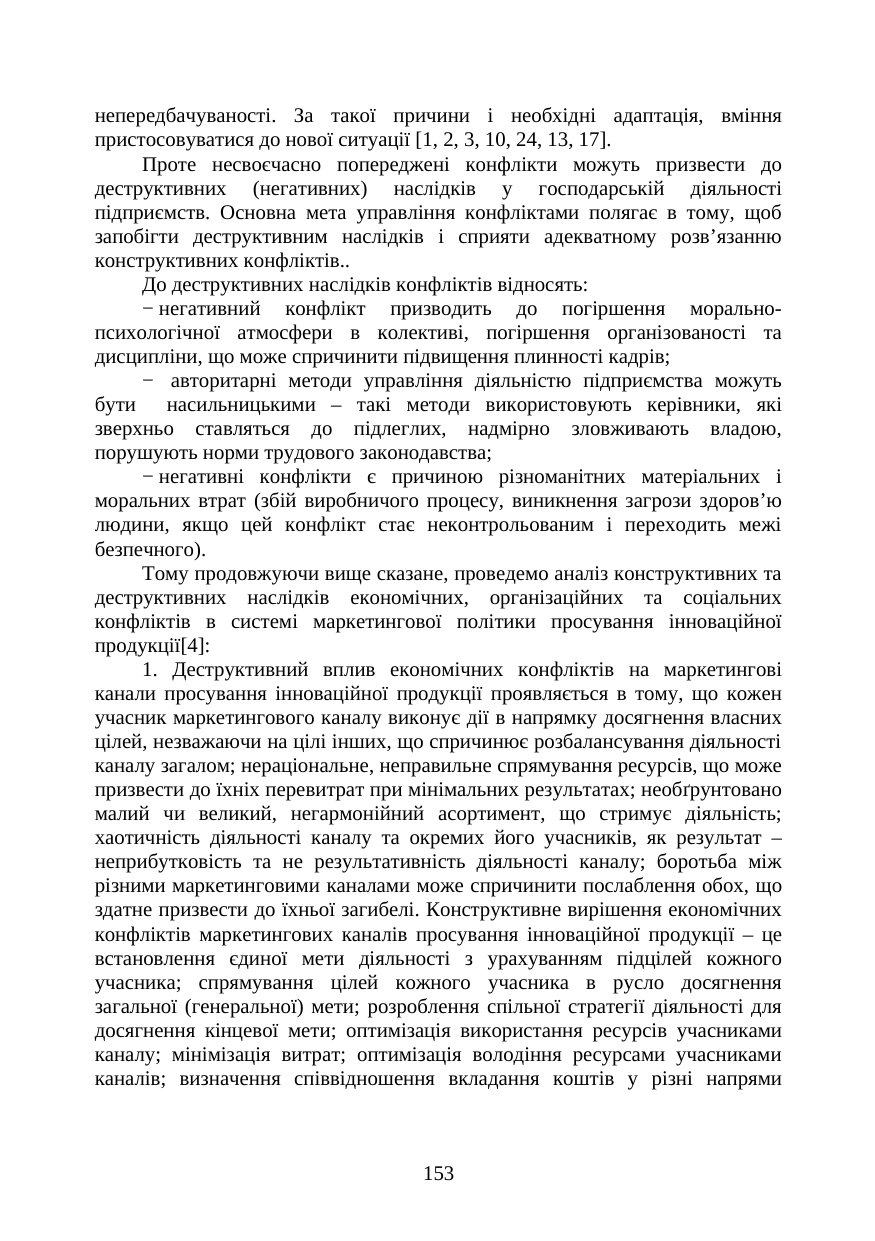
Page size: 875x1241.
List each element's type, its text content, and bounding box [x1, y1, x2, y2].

text непередбачуваності. За такої причини і необхідні адаптація, вміння пристосовуватися до нової ситуації [1, 2, 3, 10, 24, 13, 17]. [94, 103, 782, 151]
text Тому продовжуючи вище сказане, проведемо аналіз конструктивних та деструктивних наслідків економічних, організаційних та соціальних конфліктів в системі маркетингової політики просування інноваційної продукції[4]: [94, 561, 782, 657]
text До деструктивних наслідків конфліктів відносять: [94, 272, 782, 296]
text 1. Деструктивний вплив економічних конфліктів на маркетингові канали просування інноваційної продукції проявляється в тому, що кожен учасник маркетингового каналу виконує дії в напрямку досягнення власних цілей, незважаючи на цілі інших, що спричинює розбалансування діяльності каналу загалом; нераціональне, неправильне спрямування ресурсів, що може призвести до їхніх перевитрат при мінімальних результатах; необґрунтовано малий чи великий, негармонійний асортимент, що стримує діяльність; хаотичність діяльності каналу та окремих його учасників, як результат – неприбутковість та не результативність діяльності каналу; боротьба між різними маркетинговими каналами може спричинити послаблення обох, що здатне призвести до їхньої загибелі. Конструктивне вирішення економічних конфліктів маркетингових каналів просування інноваційної продукції – це встановлення єдиної мети діяльності з урахуванням підцілей кожного учасника; спрямування цілей кожного учасника в русло досягнення загальної (генеральної) мети; розроблення спільної стратегії діяльності для досягнення кінцевої мети; оптимізація використання ресурсів учасниками каналу; мінімізація витрат; оптимізація володіння ресурсами учасниками каналів; визначення співвідношення вкладання коштів у різні напрями [94, 657, 782, 1090]
text − авторитарні методи управління діяльністю підприємства можуть бути насильницькими – такі методи використовують керівники, які зверхньо ставляться до підлеглих, надмірно зловживають владою, порушують норми трудового законодавства; [94, 368, 782, 464]
text − негативний конфлікт призводить до погіршення морально-психологічної атмосфери в колективі, погіршення організованості та дисципліни, що може спричинити підвищення плинності кадрів; [94, 296, 782, 368]
text Проте несвоєчасно попереджені конфлікти можуть призвести до деструктивних (негативних) наслідків у господарській діяльності підприємств. Основна мета управління конфліктами полягає в тому, щоб запобігти деструктивним наслідків і сприяти адекватному розв’язанню конструктивних конфліктів.. [94, 151, 782, 272]
text − негативні конфлікти є причиною різноманітних матеріальних і моральних втрат (збій виробничого процесу, виникнення загрози здоров’ю людини, якщо цей конфлікт стає неконтрольованим і переходить межі безпечного). [94, 464, 782, 561]
